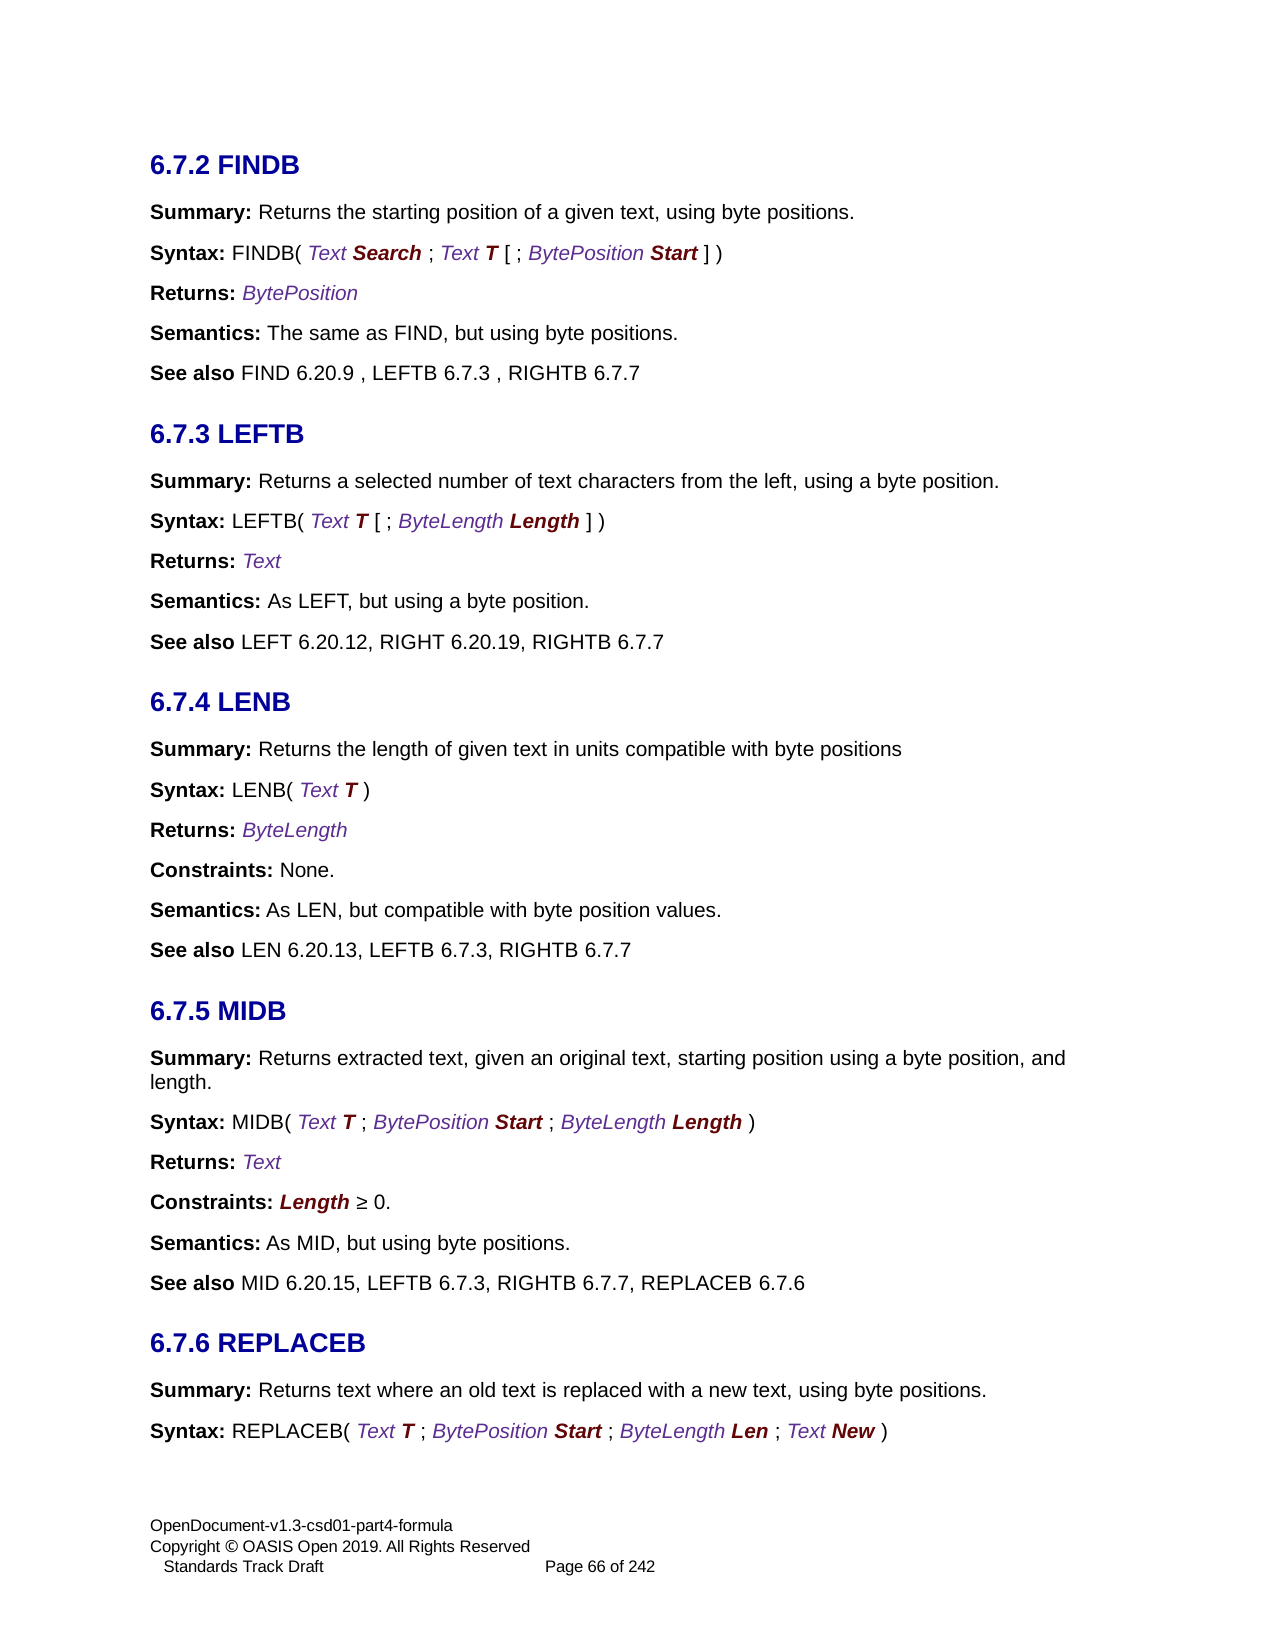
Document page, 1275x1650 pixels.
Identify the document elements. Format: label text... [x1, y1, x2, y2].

text See also FIND 6.20.9 , LEFTB 6.7.3 , RIGHTB 6.7.7 [150, 362, 1125, 385]
text Semantics: As LEN, but compatible with byte position values. [150, 899, 1125, 922]
text Returns: BytePosition [150, 281, 1125, 305]
text Returns: ByteLength [150, 818, 1125, 842]
subtitle MIDB [150, 996, 1125, 1026]
text Semantics: As MID, but using byte positions. [150, 1231, 1125, 1254]
text Syntax: LEFTB( Text T [ ; ByteLength Length ] ) [150, 509, 1125, 533]
text See also LEFT 6.20.12, RIGHT 6.20.19, RIGHTB 6.7.7 [150, 630, 1125, 654]
subtitle LENB [150, 687, 1125, 717]
text See also MID 6.20.15, LEFTB 6.7.3, RIGHTB 6.7.7, REPLACEB 6.7.6 [150, 1271, 1125, 1295]
text Syntax: LENB( Text T ) [150, 778, 1125, 802]
text Summary: Returns the length of given text in units compatible with byte positions [150, 738, 1125, 761]
text Returns: Text [150, 1151, 1125, 1174]
text Constraints: None. [150, 858, 1125, 882]
text Summary: Returns text where an old text is replaced with a new text, using byte positions. [150, 1379, 1125, 1402]
subtitle FINDB [150, 150, 1125, 180]
text Syntax: FINDB( Text Search ; Text T [ ; BytePosition Start ] ) [150, 241, 1125, 264]
text Returns: Text [150, 550, 1125, 573]
text Summary: Returns a selected number of text characters from the left, using a byte position. [150, 469, 1125, 493]
text Constraints: Length ≥ 0. [150, 1191, 1125, 1214]
text Semantics: The same as FIND, but using byte positions. [150, 321, 1125, 345]
subtitle LEFTB [150, 418, 1125, 448]
text Syntax: REPLACEB( Text T ; BytePosition Start ; ByteLength Len ; Text New ) [150, 1419, 1125, 1443]
text Semantics: As LEFT, but using a byte position. [150, 590, 1125, 613]
text Syntax: MIDB( Text T ; BytePosition Start ; ByteLength Length ) [150, 1110, 1125, 1134]
text Summary: Returns the starting position of a given text, using byte positions. [150, 201, 1125, 224]
text Summary: Returns extracted text, given an original text, starting position using a byte position, and length. [150, 1047, 1125, 1094]
subtitle REPLACEB [150, 1328, 1125, 1358]
text See also LEN 6.20.13, LEFTB 6.7.3, RIGHTB 6.7.7 [150, 939, 1125, 962]
